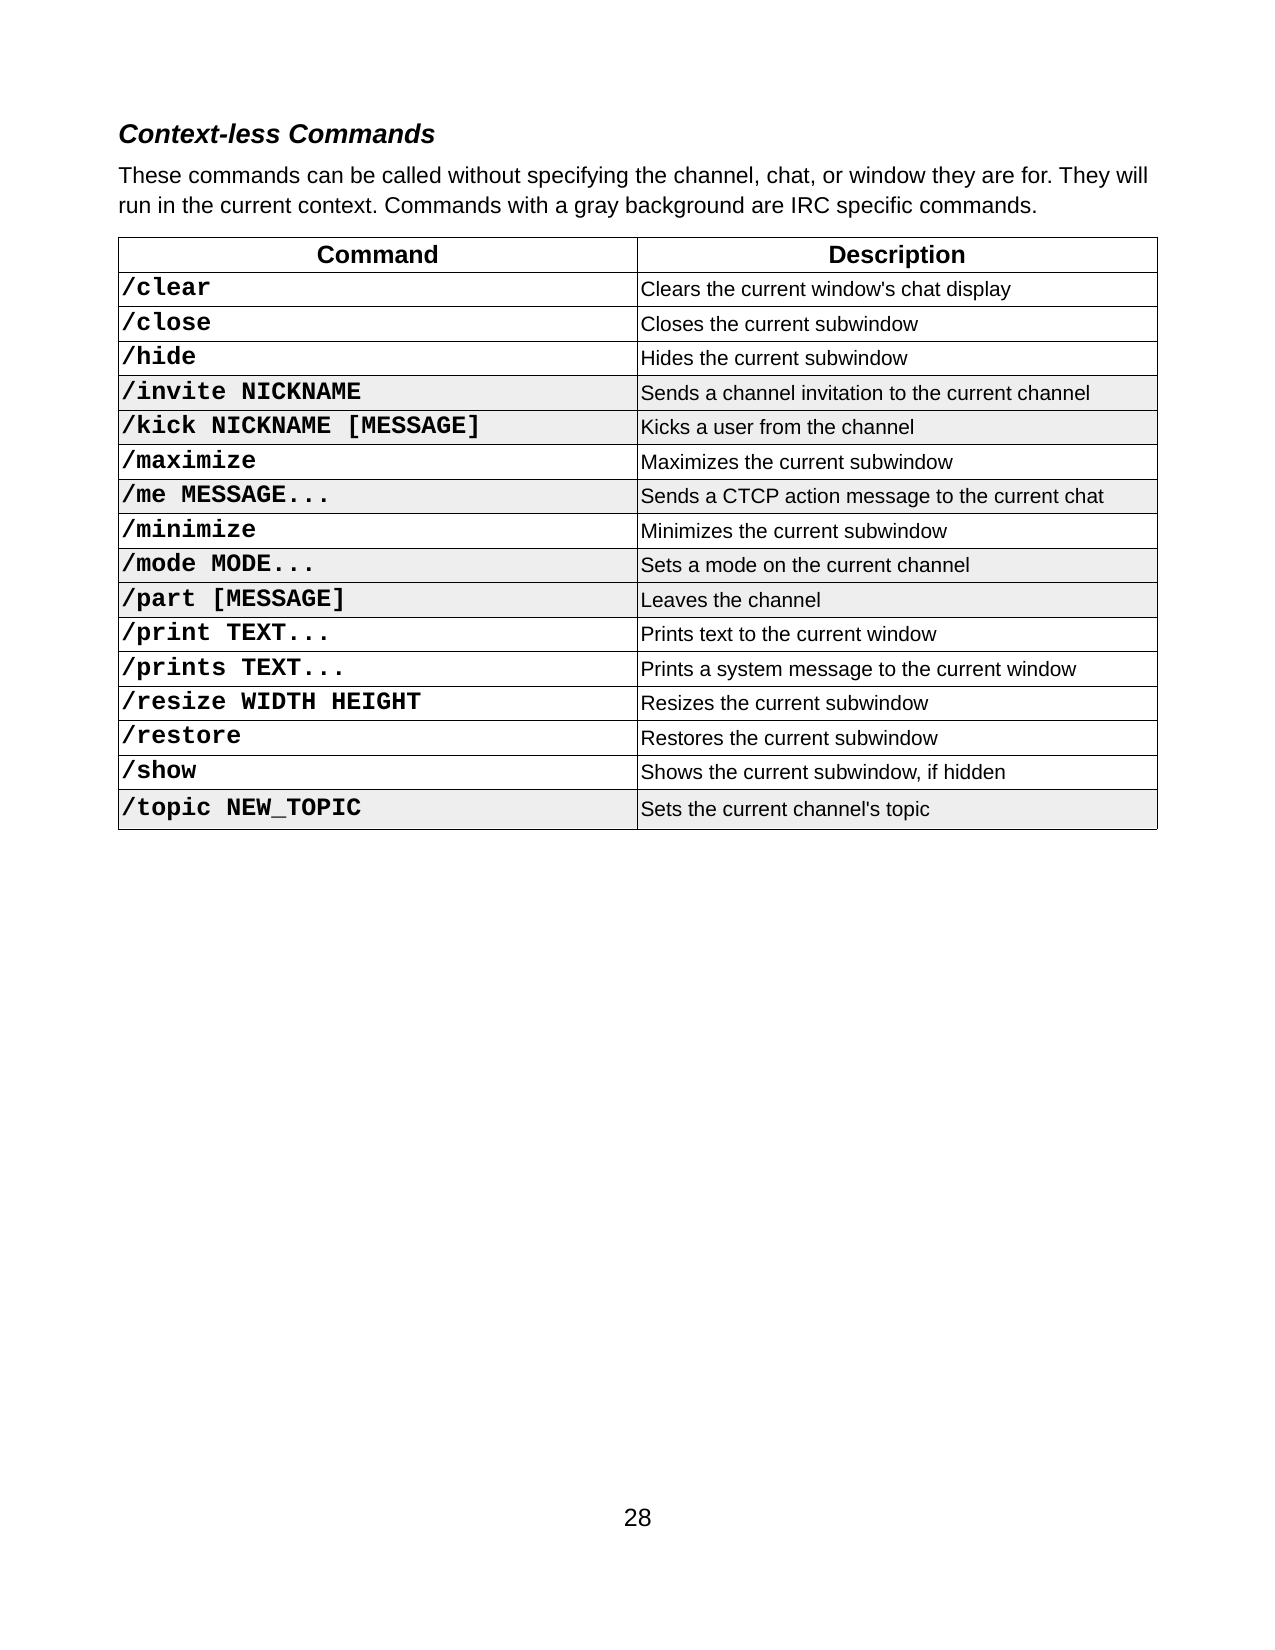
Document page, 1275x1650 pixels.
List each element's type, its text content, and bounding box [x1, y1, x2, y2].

table_cell /prints TEXT... [119, 652, 637, 686]
table_cell Sets a mode on the current channel [638, 549, 1157, 582]
table_cell /me MESSAGE... [119, 480, 637, 513]
table_cell Resizes the current subwindow [638, 687, 1157, 720]
table_cell Prints text to the current window [638, 618, 1157, 651]
table_cell Shows the current subwindow, if hidden [638, 756, 1157, 789]
table_cell Hides the current subwindow [638, 342, 1157, 375]
table_cell /restore [119, 721, 637, 754]
table_cell /topic NEW_TOPIC [119, 790, 637, 828]
table_header Command [119, 238, 637, 272]
table_cell /minimize [119, 514, 637, 548]
table_cell /resize WIDTH HEIGHT [119, 687, 637, 720]
text These commands can be called without specifying the channel, chat, or window they are for. They will run in the current context. Commands with a gray background are IRC specific commands. [118, 162, 1157, 218]
table_cell Restores the current subwindow [638, 721, 1157, 754]
table_cell /mode MODE... [119, 549, 637, 582]
table_cell Leaves the channel [638, 583, 1157, 617]
table_cell Sends a channel invitation to the current channel [638, 376, 1157, 410]
table_cell /kick NICKNAME [MESSAGE] [119, 411, 637, 444]
table_cell Sets the current channel's topic [638, 790, 1157, 828]
table_cell /part [MESSAGE] [119, 583, 637, 617]
table_cell Sends a CTCP action message to the current chat [638, 480, 1157, 513]
table_cell /invite NICKNAME [119, 376, 637, 410]
table_cell Maximizes the current subwindow [638, 445, 1157, 479]
table_cell Kicks a user from the channel [638, 411, 1157, 444]
table_cell /hide [119, 342, 637, 375]
table_cell /close [119, 307, 637, 341]
table_header Description [638, 238, 1157, 272]
table_cell Prints a system message to the current window [638, 652, 1157, 686]
table_cell /clear [119, 273, 637, 306]
subtitle Context-less Commands [118, 118, 1157, 149]
table_cell Clears the current window's chat display [638, 273, 1157, 306]
table_cell Minimizes the current subwindow [638, 514, 1157, 548]
table_cell /maximize [119, 445, 637, 479]
table_cell /show [119, 756, 637, 789]
table_cell /print TEXT... [119, 618, 637, 651]
table_cell Closes the current subwindow [638, 307, 1157, 341]
